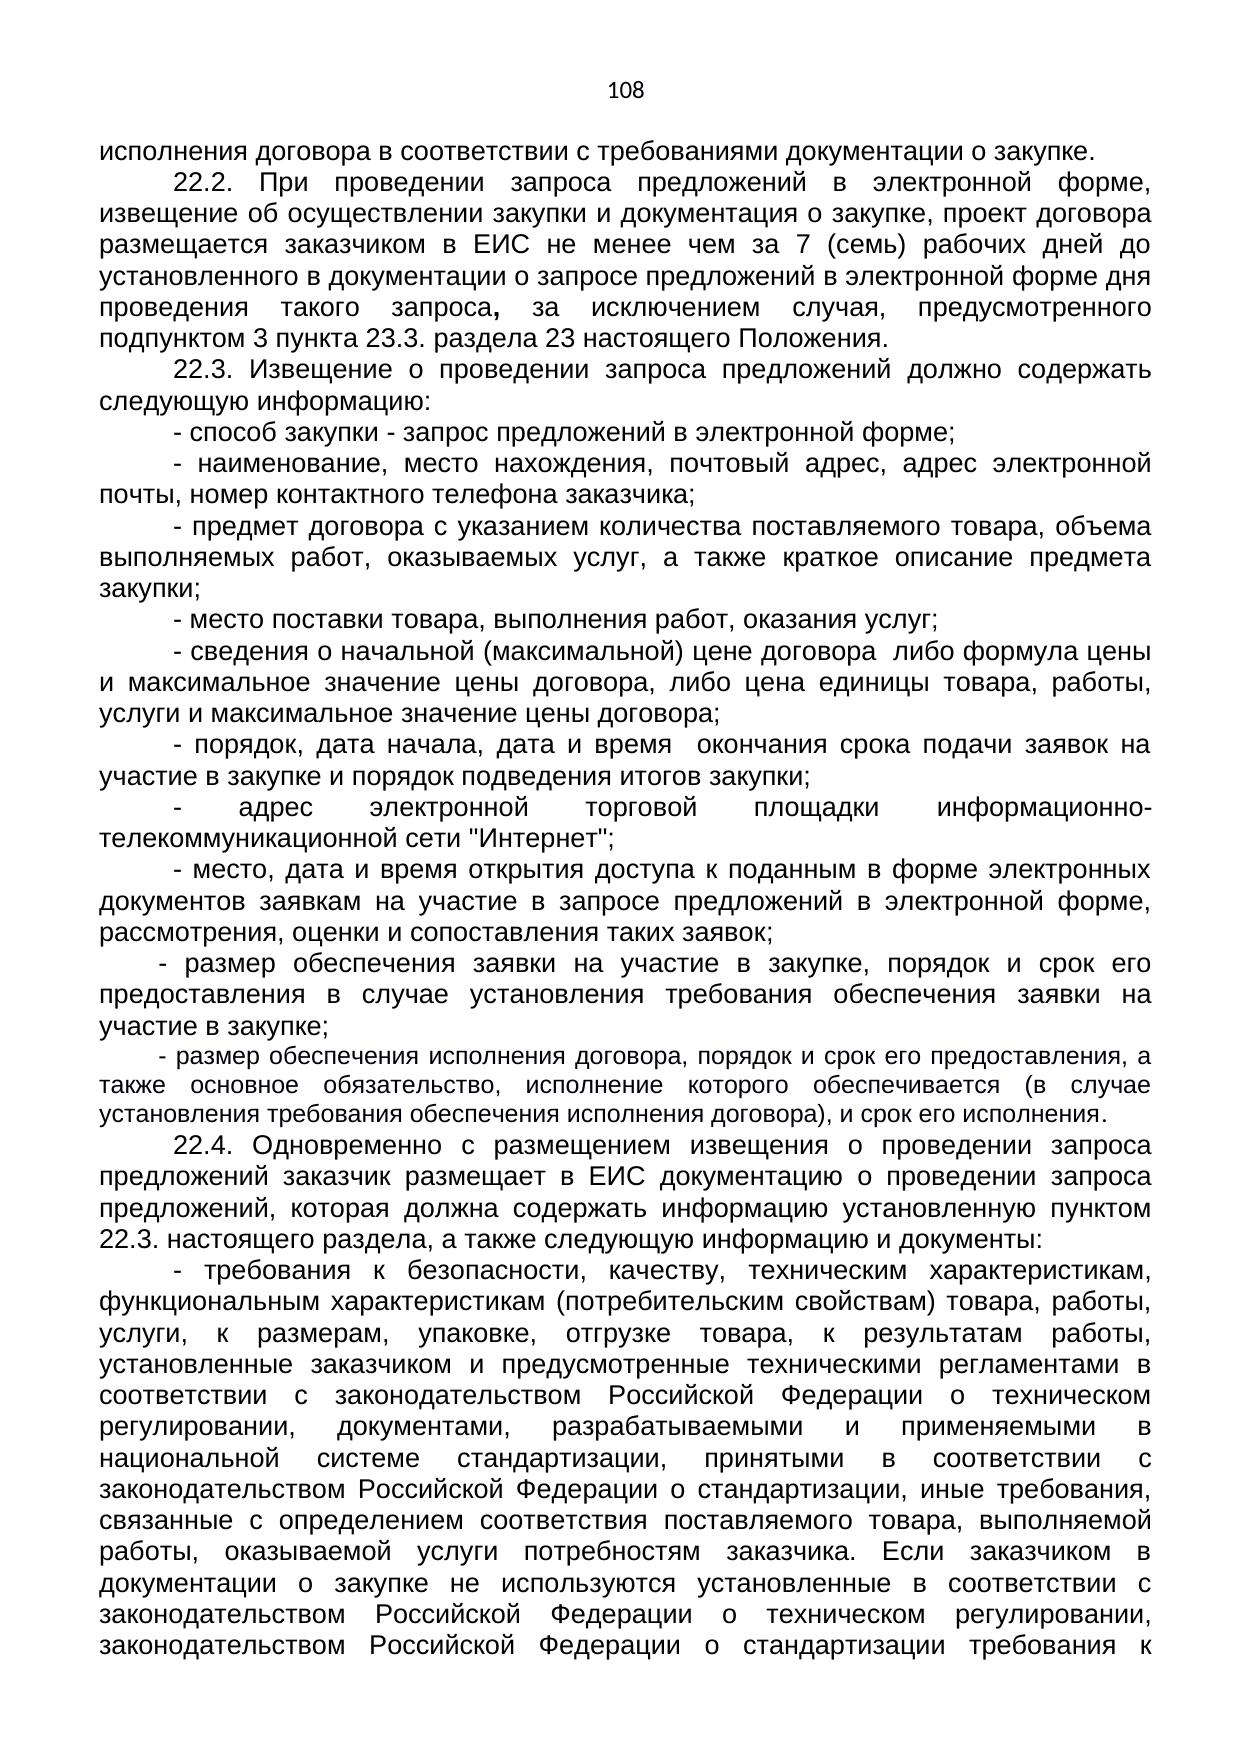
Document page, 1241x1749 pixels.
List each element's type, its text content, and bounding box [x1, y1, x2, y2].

text - наименование, место нахождения, почтовый адрес, адрес электронной почты, номер контактного телефона заказчика; [99, 447, 1152, 510]
text исполнения договора в соответствии с требованиями документации о закупке. [99, 135, 1152, 166]
text 22.2. При проведении запроса предложений в электронной форме, извещение об осуществлении закупки и документация о закупке, проект договора размещается заказчиком в ЕИС не менее чем за 7 (семь) рабочих дней до установленного в документации о запросе предложений в электронной форме дня проведения такого запроса, за исключением случая, предусмотренного подпунктом 3 пункта 23.3. раздела 23 настоящего Положения. [99, 166, 1152, 353]
text - место, дата и время открытия доступа к поданным в форме электронных документов заявкам на участие в запросе предложений в электронной форме, рассмотрения, оценки и сопоставления таких заявок; [99, 853, 1152, 947]
text - способ закупки - запрос предложений в электронной форме; [99, 416, 1152, 447]
text - размер обеспечения исполнения договора, порядок и срок его предоставления, а также основное обязательство, исполнение которого обеспечивается (в случае установления требования обеспечения исполнения договора), и срок его исполнения. [99, 1041, 1152, 1129]
text - сведения о начальной (максимальной) цене договора либо формула цены и максимальное значение цены договора, либо цена единицы товара, работы, услуги и максимальное значение цены договора; [99, 635, 1152, 728]
text - место поставки товара, выполнения работ, оказания услуг; [99, 603, 1152, 635]
text - требования к безопасности, качеству, техническим характеристикам, функциональным характеристикам (потребительским свойствам) товара, работы, услуги, к размерам, упаковке, отгрузке товара, к результатам работы, установленные заказчиком и предусмотренные техническими регламентами в соответствии с законодательством Российской Федерации о техническом регулировании, документами, разрабатываемыми и применяемыми в национальной системе стандартизации, принятыми в соответствии с законодательством Российской Федерации о стандартизации, иные требования, связанные с определением соответствия поставляемого товара, выполняемой работы, оказываемой услуги потребностям заказчика. Если заказчиком в документации о закупке не используются установленные в соответствии с законодательством Российской Федерации о техническом регулировании, законодательством Российской Федерации о стандартизации требования к [99, 1254, 1152, 1660]
text - предмет договора с указанием количества поставляемого товара, объема выполняемых работ, оказываемых услуг, а также краткое описание предмета закупки; [99, 510, 1152, 603]
text 22.4. Одновременно с размещением извещения о проведении запроса предложений заказчик размещает в ЕИС документацию о проведении запроса предложений, которая должна содержать информацию установленную пунктом 22.3. настоящего раздела, а также следующую информацию и документы: [99, 1129, 1152, 1254]
text - адрес электронной торговой площадки информационно-телекоммуникационной сети "Интернет"; [99, 791, 1152, 853]
text - размер обеспечения заявки на участие в закупке, порядок и срок его предоставления в случае установления требования обеспечения заявки на участие в закупке; [99, 947, 1152, 1041]
text - порядок, дата начала, дата и время окончания срока подачи заявок на участие в закупке и порядок подведения итогов закупки; [99, 728, 1152, 791]
text 22.3. Извещение о проведении запроса предложений должно содержать следующую информацию: [99, 353, 1152, 416]
